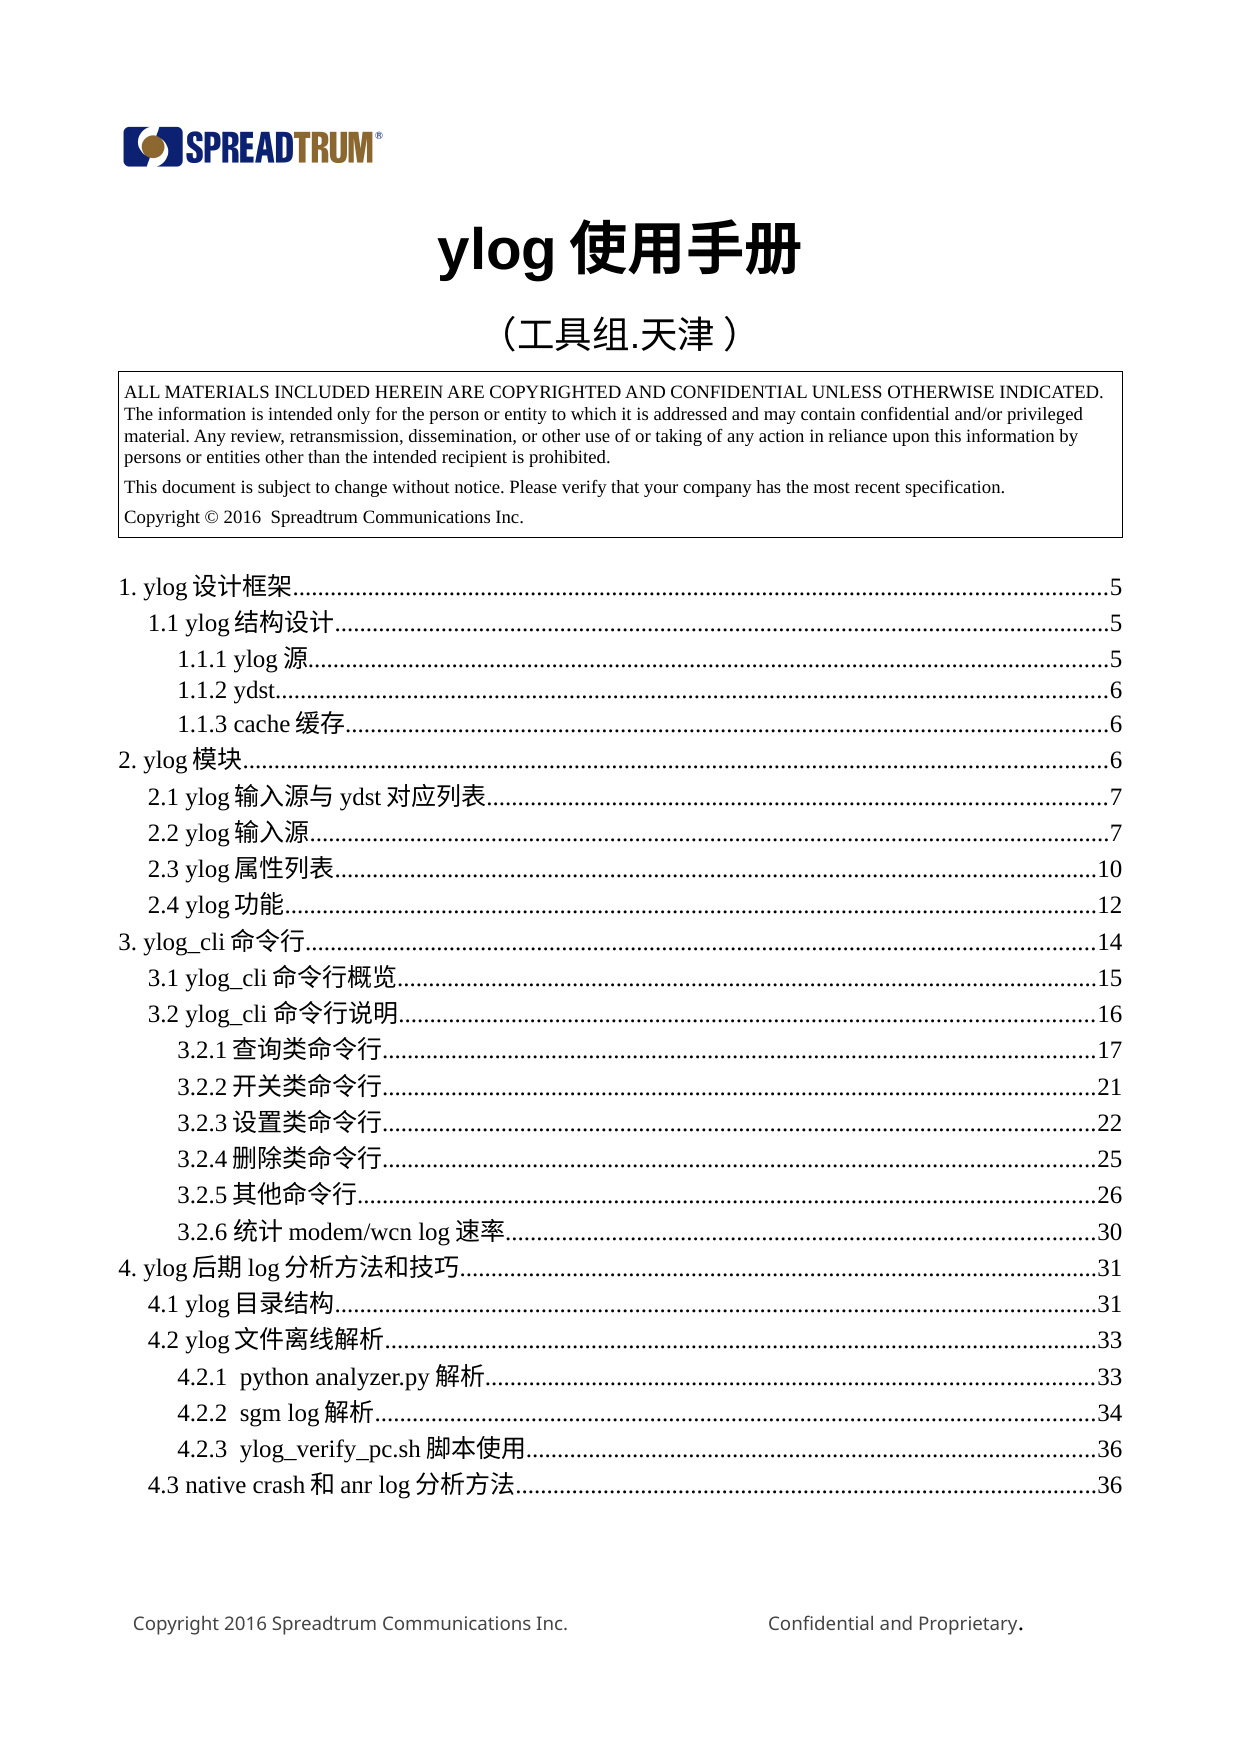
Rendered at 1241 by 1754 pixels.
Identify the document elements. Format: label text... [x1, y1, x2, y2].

text 3.1 ylog_cli命令行概览 15 [148, 957, 1122, 994]
text 2.4 ylog功能 12 [148, 885, 1122, 921]
text 4.2.1 python analyzer.py解析 33 [177, 1356, 1122, 1392]
subtitle （工具组.天津 ） [118, 304, 1122, 359]
text 1. ylog设计框架 5 [118, 566, 1122, 602]
text 4.3 native crash和anr log分析方法 36 [148, 1465, 1122, 1501]
picture [120, 123, 386, 168]
text 3.2.6 统计modem/wcn log速率 30 [177, 1211, 1122, 1247]
text 3. ylog_cli命令行 14 [118, 921, 1122, 957]
text 4.1 ylog目录结构 31 [148, 1284, 1122, 1320]
text 2. ylog模块 6 [118, 740, 1122, 776]
text 2.2 ylog输入源 7 [148, 812, 1122, 849]
text 3.2.2开关类命令行 21 [177, 1066, 1122, 1102]
text 4.2.3 ylog_verify_pc.sh脚本使用 36 [177, 1429, 1122, 1465]
text 1.1.1 ylog源 5 [177, 639, 1122, 675]
text 4.2.2 sgm log解析 34 [177, 1392, 1122, 1429]
text 2.1 ylog输入源与ydst对应列表 7 [148, 776, 1122, 812]
table_header ALL MATERIALS INCLUDED HEREIN ARE COPYRIGHTED AND CONFIDENTIAL UNLESS OTHERWISE INDICATED. The information is intended only for the person or entity to which it is addressed and may contain confidential and/or privileged material. Any review, retransmission, dissemination, or other use of or taking of any action in reliance upon this information by persons or entities other than the intended recipient is prohibited. This document is subject to change without notice. Please verify that your company has the most recent specification. Copyright © 2016 Spreadtrum Communications Inc. [119, 372, 1122, 537]
text 1.1.2 ydst 6 [177, 675, 1122, 704]
text 1.1 ylog结构设计 5 [148, 602, 1122, 639]
text 4.2 ylog文件离线解析 33 [148, 1320, 1122, 1356]
text 3.2.1查询类命令行 17 [177, 1030, 1122, 1066]
text 3.2.4删除类命令行 25 [177, 1139, 1122, 1175]
text 3.2 ylog_cli 命令行说明 16 [148, 994, 1122, 1030]
text 3.2.5其他命令行 26 [177, 1175, 1122, 1211]
text 4. ylog后期log分析方法和技巧 31 [118, 1247, 1122, 1284]
text 3.2.3设置类命令行 22 [177, 1102, 1122, 1139]
text 1.1.3 cache缓存 6 [177, 704, 1122, 740]
title ylog使用手册 [118, 201, 1122, 286]
text 2.3 ylog属性列表 10 [148, 849, 1122, 885]
